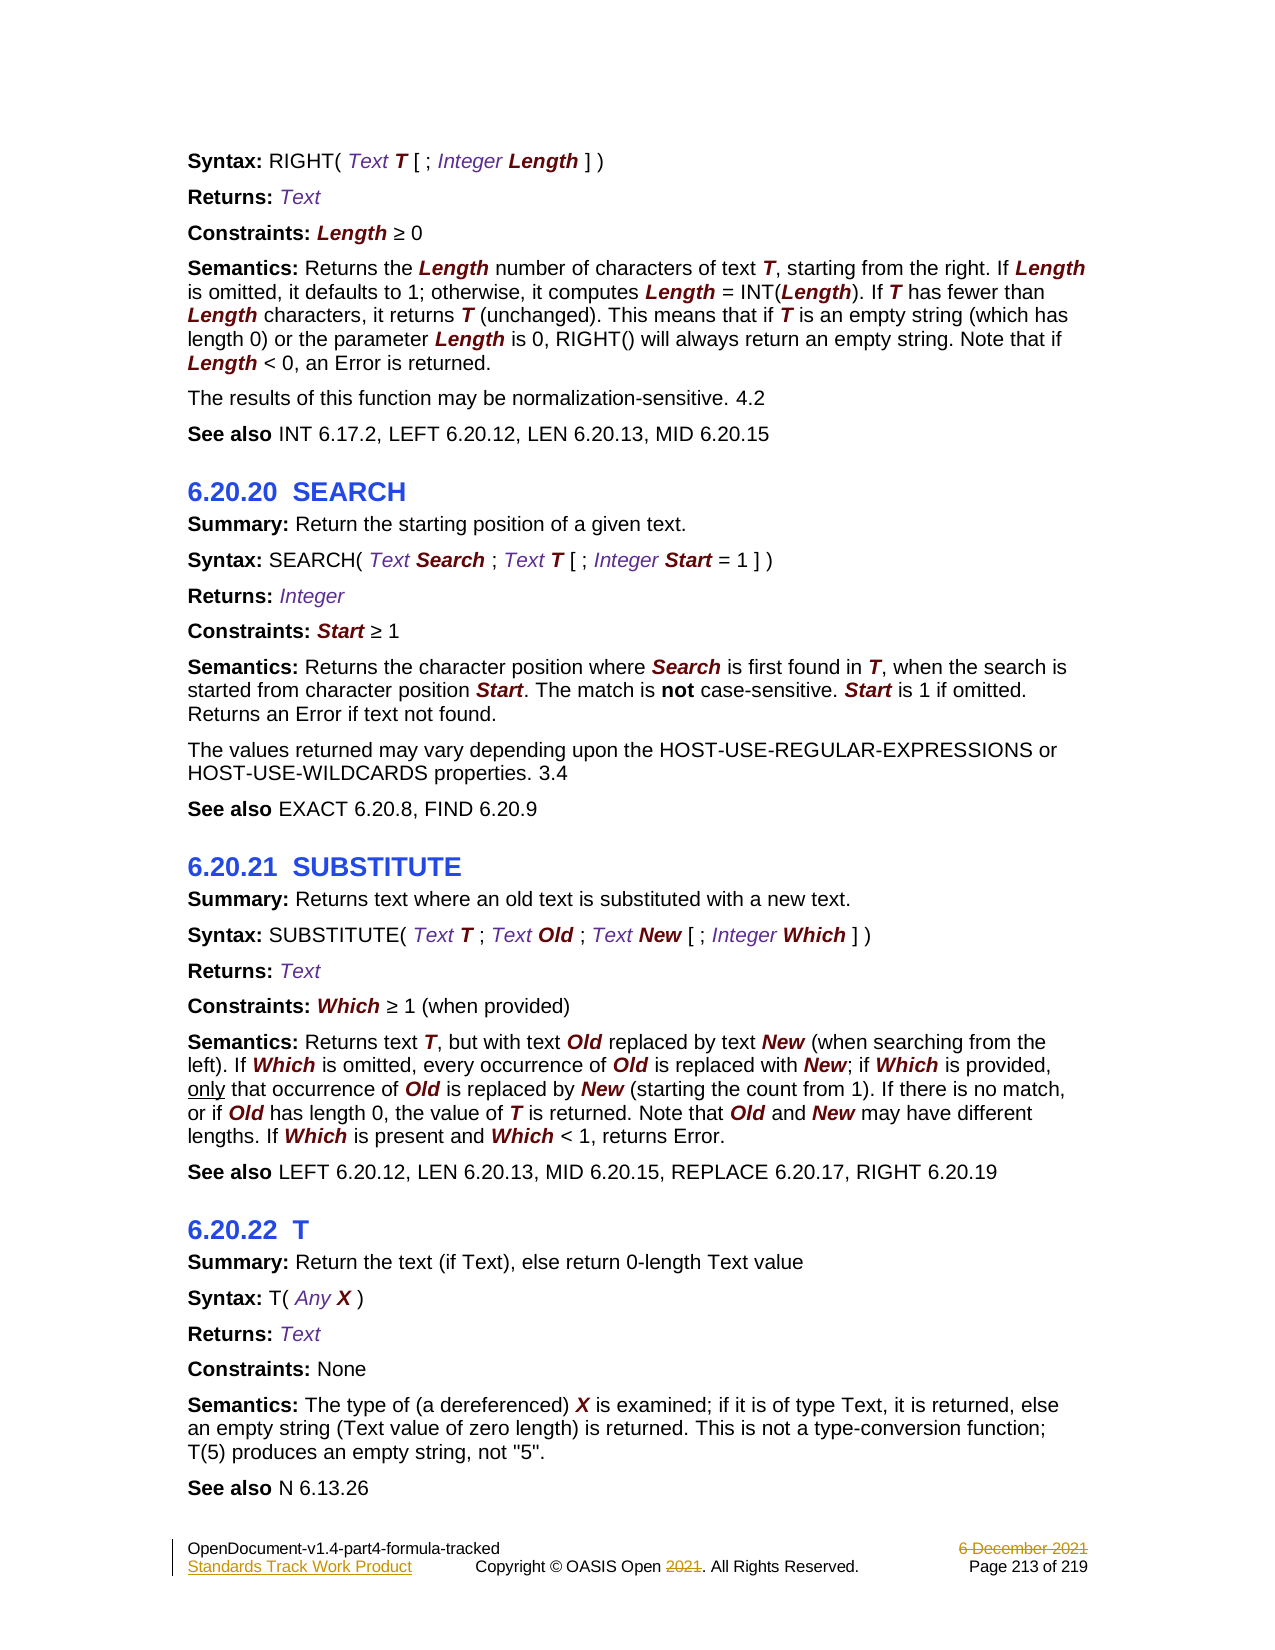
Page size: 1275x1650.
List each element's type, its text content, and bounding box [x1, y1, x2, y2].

text Syntax: SUBSTITUTE( Text T ; Text Old ; Text New [ ; Integer Which ] ) [187, 923, 1088, 947]
text Syntax: SEARCH( Text Search ; Text T [ ; Integer Start = 1 ] ) [187, 548, 1088, 572]
text Semantics: Returns the character position where Search is first found in T, when the search is started from character position Start. The match is not case-sensitive. Start is 1 if omitted. Returns an Error if text not found. [187, 655, 1088, 726]
text Returns: Text [187, 959, 1088, 983]
text Returns: Integer [187, 584, 1088, 608]
text See also INT 6.17.2, LEFT 6.20.12, LEN 6.20.13, MID 6.20.15 [187, 422, 1088, 446]
text See also EXACT 6.20.8, FIND 6.20.9 [187, 797, 1088, 821]
subtitle T [187, 1215, 1088, 1245]
text Semantics: Returns text T, but with text Old replaced by text New (when searching from the left). If Which is omitted, every occurrence of Old is replaced with New; if Which is provided, only that occurrence of Old is replaced by New (starting the count from 1). If there is no match, or if Old has length 0, the value of T is returned. Note that Old and New may have different lengths. If Which is present and Which < 1, returns Error. [187, 1030, 1088, 1148]
text Semantics: The type of (a dereferenced) X is examined; if it is of type Text, it is returned, else an empty string (Text value of zero length) is returned. This is not a type-conversion function; T(5) produces an empty string, not "5". [187, 1393, 1088, 1464]
subtitle SEARCH [187, 477, 1088, 507]
text Syntax: T( Any X ) [187, 1286, 1088, 1310]
text Constraints: Which ≥ 1 (when provided) [187, 995, 1088, 1018]
text Semantics: Returns the Length number of characters of text T, starting from the right. If Length is omitted, it defaults to 1; otherwise, it computes Length = INT(Length). If T has fewer than Length characters, it returns T (unchanged). This means that if T is an empty string (which has length 0) or the parameter Length is 0, RIGHT() will always return an empty string. Note that if Length < 0, an Error is returned. [187, 257, 1088, 374]
text Returns: Text [187, 1322, 1088, 1346]
text Summary: Return the text (if Text), else return 0-length Text value [187, 1251, 1088, 1274]
text The results of this function may be normalization-sensitive. 4.2 [187, 387, 1088, 410]
text Summary: Return the starting position of a given text. [187, 513, 1088, 536]
text Constraints: None [187, 1358, 1088, 1381]
text Syntax: RIGHT( Text T [ ; Integer Length ] ) [187, 150, 1088, 173]
text Constraints: Start ≥ 1 [187, 620, 1088, 643]
text See also N 6.13.26 [187, 1476, 1088, 1499]
text The values returned may vary depending upon the HOST-USE-REGULAR-EXPRESSIONS or HOST-USE-WILDCARDS properties. 3.4 [187, 738, 1088, 785]
text See also LEFT 6.20.12, LEN 6.20.13, MID 6.20.15, REPLACE 6.20.17, RIGHT 6.20.19 [187, 1160, 1088, 1184]
subtitle SUBSTITUTE [187, 852, 1088, 882]
text Returns: Text [187, 186, 1088, 209]
text Constraints: Length ≥ 0 [187, 221, 1088, 245]
text Summary: Returns text where an old text is substituted with a new text. [187, 888, 1088, 911]
